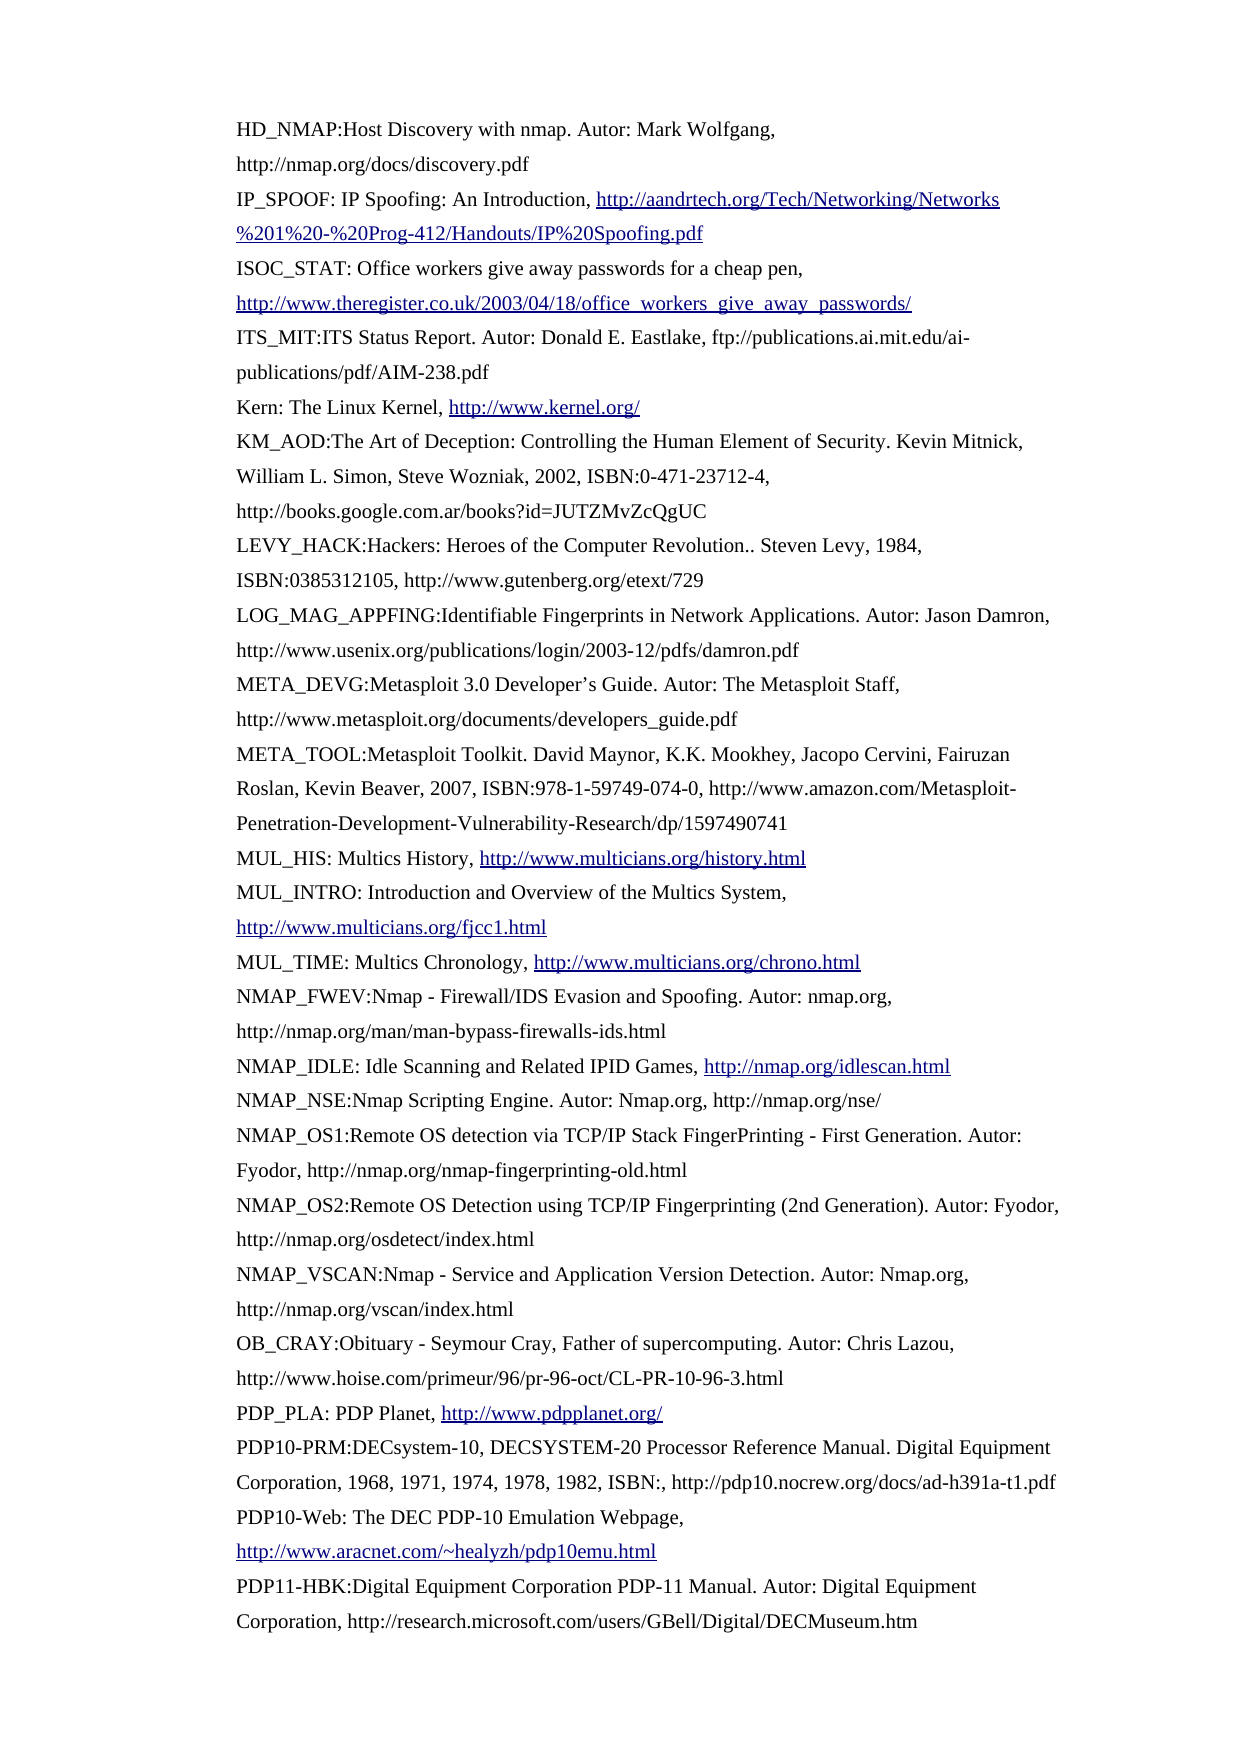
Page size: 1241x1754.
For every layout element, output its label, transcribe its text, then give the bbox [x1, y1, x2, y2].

text IP_SPOOF: IP Spoofing: An Introduction, http://aandrtech.org/Tech/Networking/Networks%201%20-%20Prog-412/Handouts/IP%20Spoofing.pdf [236, 187, 1063, 245]
text META_TOOL:Metasploit Toolkit. David Maynor, K.K. Mookhey, Jacopo Cervini, Fairuzan Roslan, Kevin Beaver, 2007, ISBN:978-1-59749-074-0, http://www.amazon.com/Metasploit-Penetration-Development-Vulnerability-Research/dp/1597490741 [236, 742, 1063, 835]
text NMAP_NSE:Nmap Scripting Engine. Autor: Nmap.org, http://nmap.org/nse/ [236, 1089, 1063, 1112]
text MUL_TIME: Multics Chronology, http://www.multicians.org/chrono.html [236, 951, 1063, 974]
text NMAP_OS2:Remote OS Detection using TCP/IP Fingerprinting (2nd Generation). Autor: Fyodor, http://nmap.org/osdetect/index.html [236, 1193, 1063, 1251]
text PDP11-HBK:Digital Equipment Corporation PDP-11 Manual. Autor: Digital Equipment Corporation, http://research.microsoft.com/users/GBell/Digital/DECMuseum.htm [236, 1575, 1063, 1633]
text PDP10-PRM:DECsystem-10, DECSYSTEM-20 Processor Reference Manual. Digital Equipment Corporation, 1968, 1971, 1974, 1978, 1982, ISBN:, http://pdp10.nocrew.org/docs/ad-h391a-t1.pdf [236, 1436, 1063, 1494]
text KM_AOD:The Art of Deception: Controlling the Human Element of Security. Kevin Mitnick, William L. Simon, Steve Wozniak, 2002, ISBN:0-471-23712-4, http://books.google.com.ar/books?id=JUTZMvZcQgUC [236, 430, 1063, 523]
text LEVY_HACK:Hackers: Heroes of the Computer Revolution.. Steven Levy, 1984, ISBN:0385312105, http://www.gutenberg.org/etext/729 [236, 534, 1063, 592]
text NMAP_IDLE: Idle Scanning and Related IPID Games, http://nmap.org/idlescan.html [236, 1055, 1063, 1078]
text PDP_PLA: PDP Planet, http://www.pdpplanet.org/ [236, 1402, 1063, 1425]
text PDP10-Web: The DEC PDP-10 Emulation Webpage, http://www.aracnet.com/~healyzh/pdp10emu.html [236, 1506, 1063, 1563]
text HD_NMAP:Host Discovery with nmap. Autor: Mark Wolfgang, http://nmap.org/docs/discovery.pdf [236, 118, 1063, 176]
text META_DEVG:Metasploit 3.0 Developer’s Guide. Autor: The Metasploit Staff, http://www.metasploit.org/documents/developers_guide.pdf [236, 673, 1063, 731]
text NMAP_VSCAN:Nmap - Service and Application Version Detection. Autor: Nmap.org, http://nmap.org/vscan/index.html [236, 1263, 1063, 1321]
text MUL_INTRO: Introduction and Overview of the Multics System, http://www.multicians.org/fjcc1.html [236, 881, 1063, 939]
text NMAP_OS1:Remote OS detection via TCP/IP Stack FingerPrinting - First Generation. Autor: Fyodor, http://nmap.org/nmap-fingerprinting-old.html [236, 1124, 1063, 1182]
text OB_CRAY:Obituary - Seymour Cray, Father of supercomputing. Autor: Chris Lazou, http://www.hoise.com/primeur/96/pr-96-oct/CL-PR-10-96-3.html [236, 1332, 1063, 1390]
text ITS_MIT:ITS Status Report. Autor: Donald E. Eastlake, ftp://publications.ai.mit.edu/ai-publications/pdf/AIM-238.pdf [236, 326, 1063, 384]
text MUL_HIS: Multics History, http://www.multicians.org/history.html [236, 847, 1063, 870]
text LOG_MAG_APPFING:Identifiable Fingerprints in Network Applications. Autor: Jason Damron, http://www.usenix.org/publications/login/2003-12/pdfs/damron.pdf [236, 604, 1063, 662]
text ISOC_STAT: Office workers give away passwords for a cheap pen, http://www.theregister.co.uk/2003/04/18/office_workers_give_away_passwords/ [236, 257, 1063, 315]
text Kern: The Linux Kernel, http://www.kernel.org/ [236, 396, 1063, 419]
text NMAP_FWEV:Nmap - Firewall/IDS Evasion and Spoofing. Autor: nmap.org, http://nmap.org/man/man-bypass-firewalls-ids.html [236, 985, 1063, 1043]
